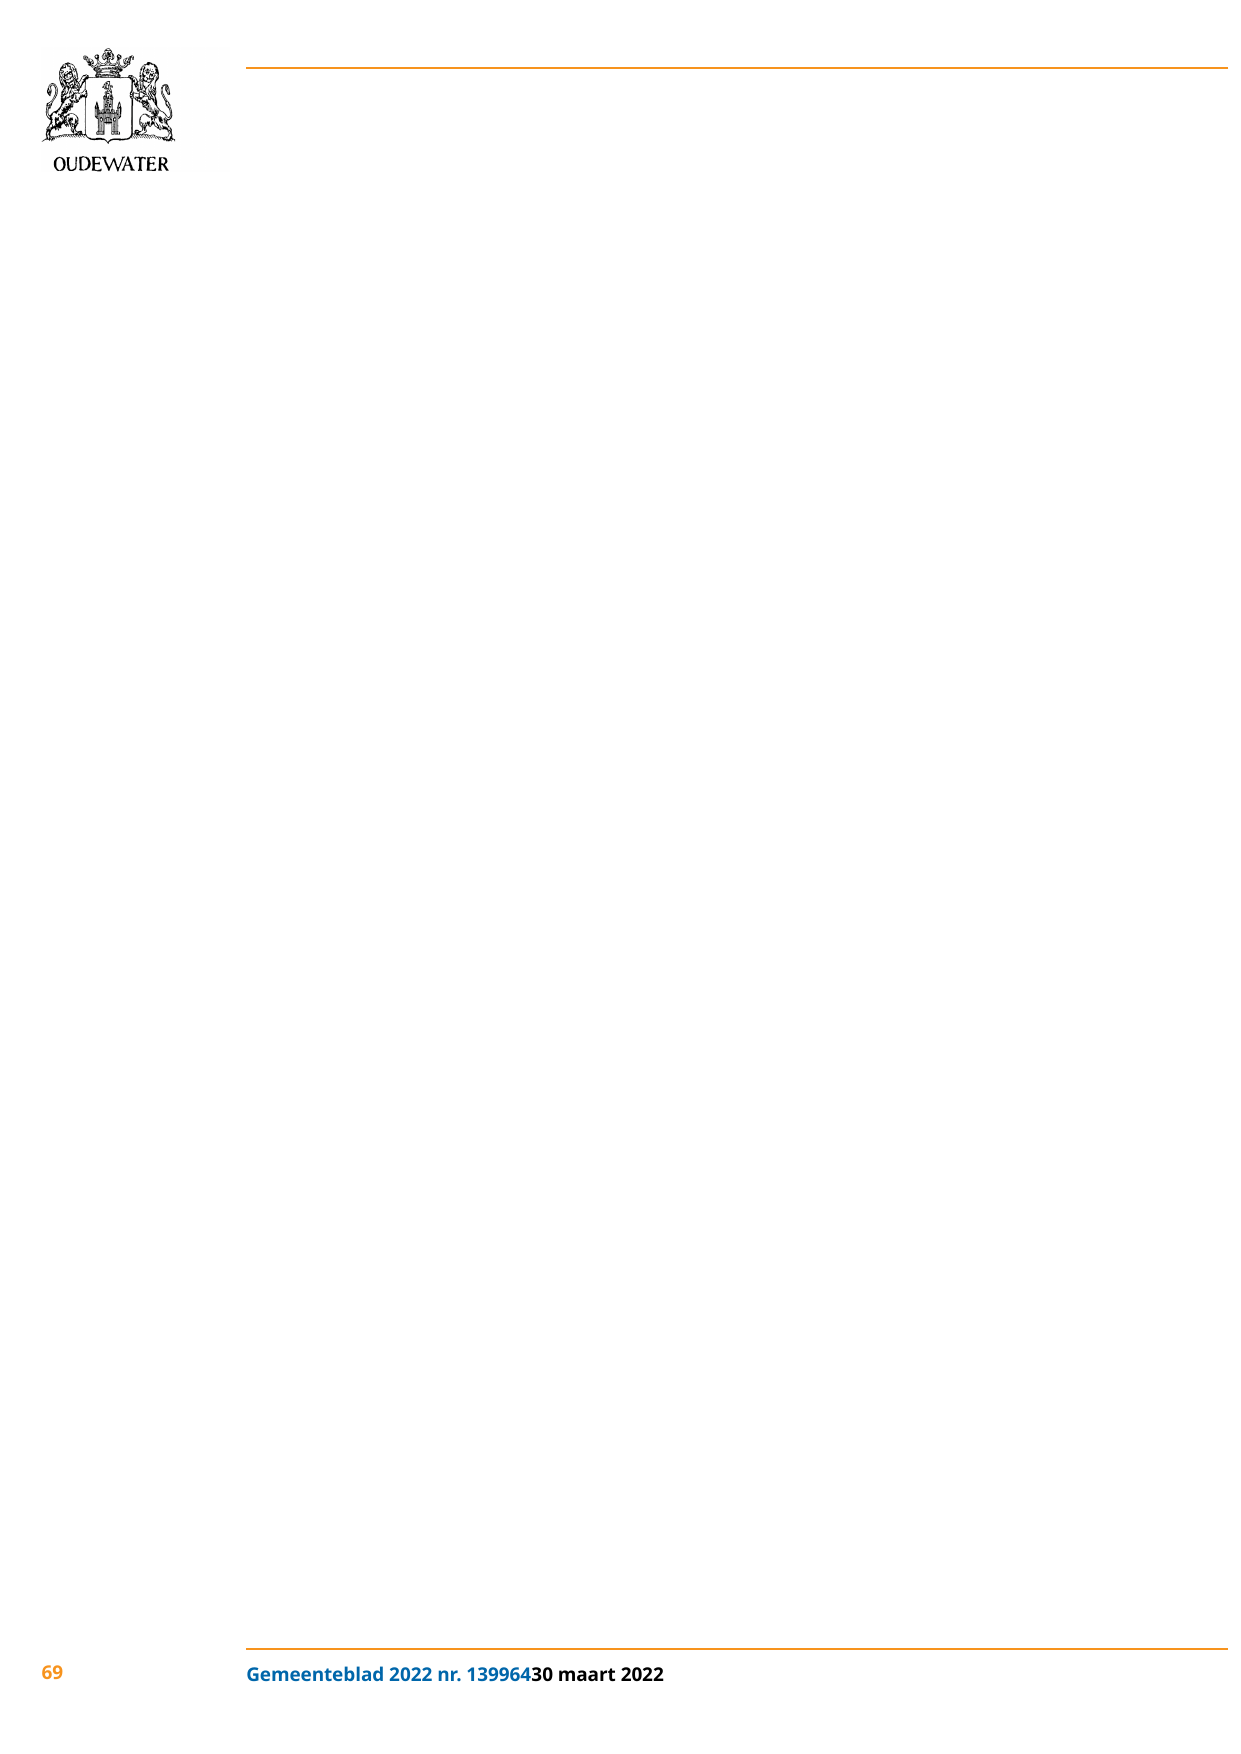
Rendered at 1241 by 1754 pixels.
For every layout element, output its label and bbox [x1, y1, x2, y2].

picture [41, 47, 231, 172]
